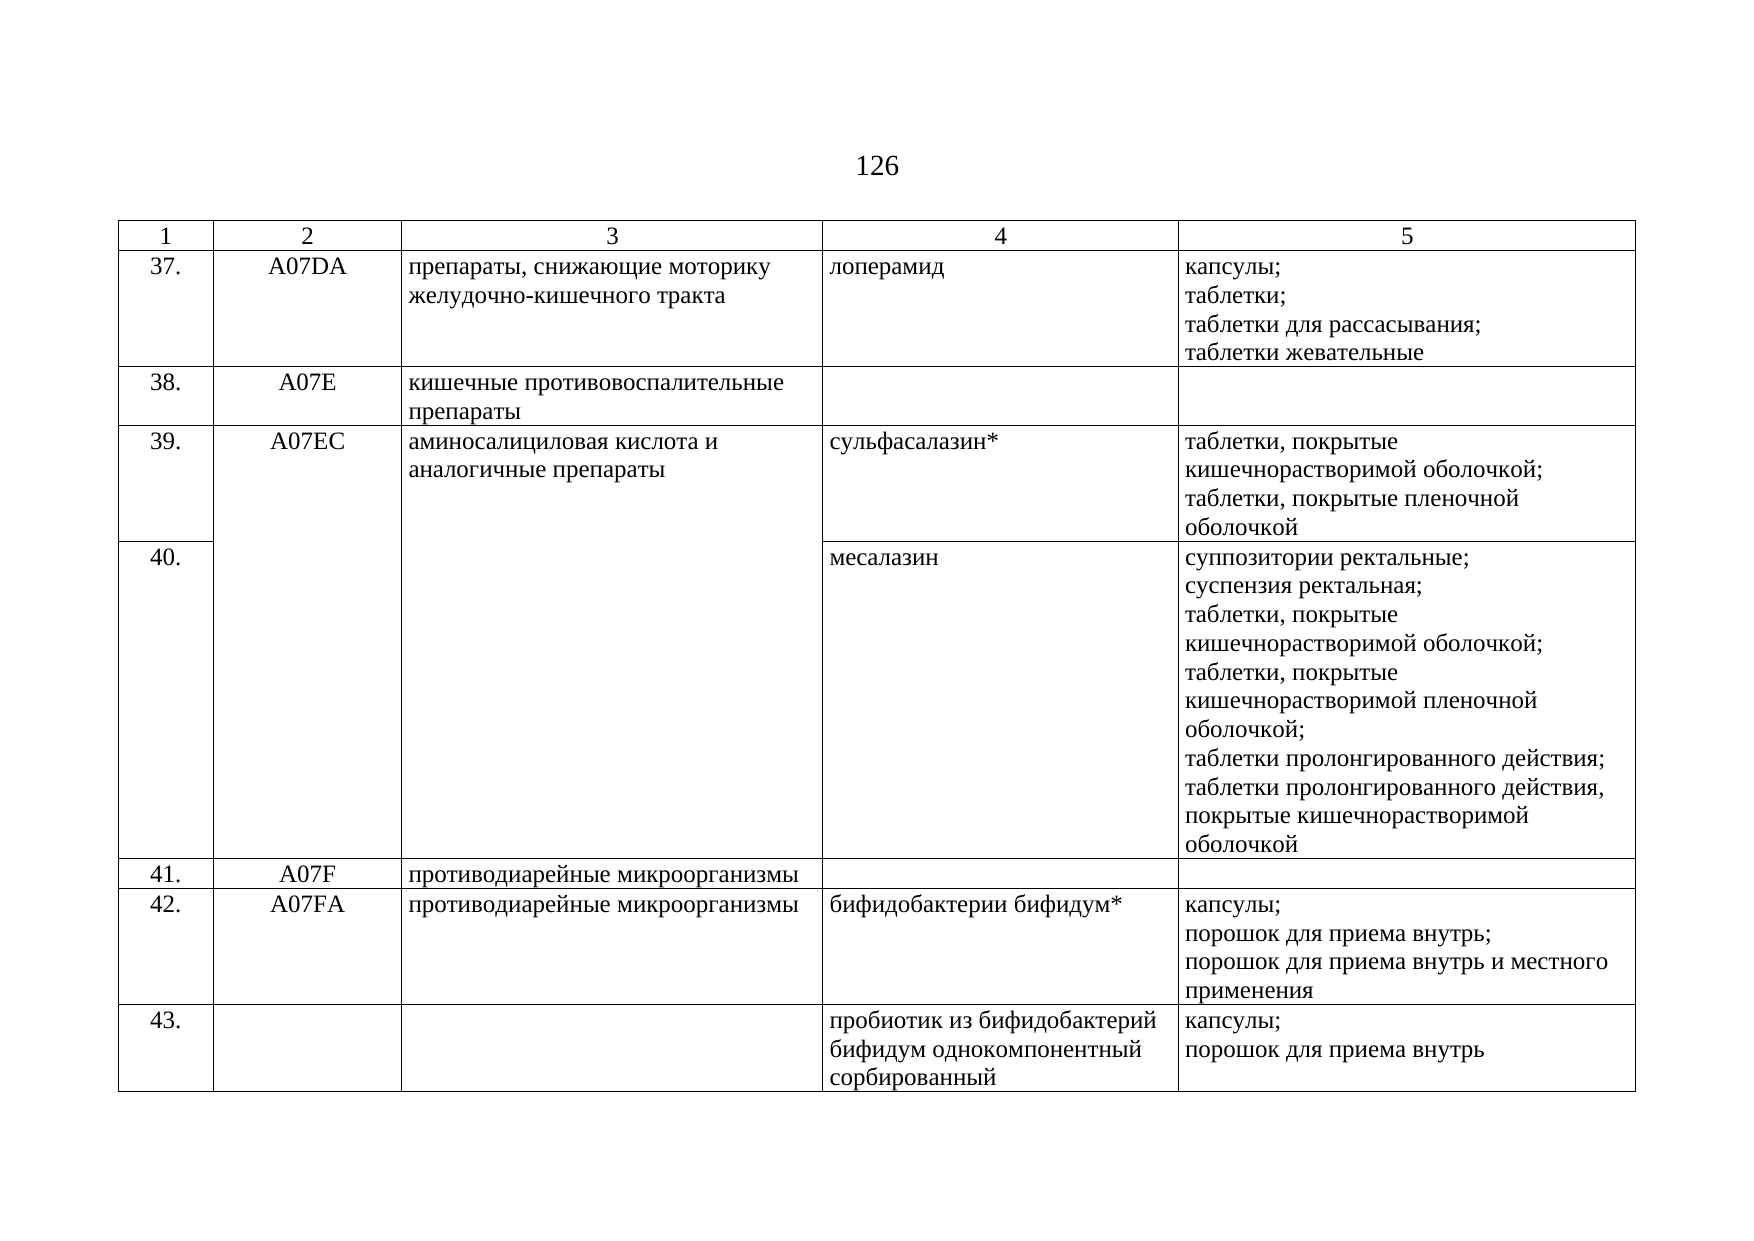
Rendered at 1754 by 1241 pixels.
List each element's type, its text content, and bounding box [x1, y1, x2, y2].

table_cell A07E [214, 367, 401, 425]
table_cell [119, 542, 213, 858]
table_cell A07F [214, 859, 401, 888]
table_cell кишечные противовоспалительные препараты [402, 367, 822, 425]
table_cell A07DA [214, 251, 401, 366]
table_header 1 [119, 221, 213, 250]
table_header 5 [1179, 221, 1635, 250]
table_cell A07EC [214, 426, 401, 858]
table_header 2 [214, 221, 401, 250]
table_cell [119, 367, 213, 425]
table_cell противодиарейные микроорганизмы [402, 859, 822, 888]
table_cell капсулы; порошок для приема внутрь [1179, 1005, 1635, 1091]
table_cell [119, 426, 213, 541]
table_cell [823, 859, 1178, 888]
table_cell препараты, снижающие моторику желудочно-кишечного тракта [402, 251, 822, 366]
table_cell противодиарейные микроорганизмы [402, 889, 822, 1004]
table_cell [1179, 859, 1635, 888]
table_cell бифидобактерии бифидум* [823, 889, 1178, 1004]
table_cell капсулы; порошок для приема внутрь; порошок для приема внутрь и местного применения [1179, 889, 1635, 1004]
table_cell аминосалициловая кислота и аналогичные препараты [402, 426, 822, 858]
table_cell [119, 1005, 213, 1091]
table_cell пробиотик из бифидобактерий бифидум однокомпонентный сорбированный [823, 1005, 1178, 1091]
table_cell [402, 1005, 822, 1091]
table_header 4 [823, 221, 1178, 250]
table_cell сульфасалазин* [823, 426, 1178, 541]
table_cell [214, 1005, 401, 1091]
table_cell [119, 251, 213, 366]
table_cell месалазин [823, 542, 1178, 858]
table_cell таблетки, покрытые кишечнорастворимой оболочкой; таблетки, покрытые пленочной оболочкой [1179, 426, 1635, 541]
table_cell [119, 889, 213, 1004]
table_cell A07FA [214, 889, 401, 1004]
table_cell суппозитории ректальные; суспензия ректальная; таблетки, покрытые кишечнорастворимой оболочкой; таблетки, покрытые кишечнорастворимой пленочной оболочкой; таблетки пролонгированного действия; таблетки пролонгированного действия, покрытые кишечнорастворимой оболочкой [1179, 542, 1635, 858]
table_cell капсулы; таблетки; таблетки для рассасывания; таблетки жевательные [1179, 251, 1635, 366]
table_cell [119, 859, 213, 888]
table_cell [823, 367, 1178, 425]
table_cell [1179, 367, 1635, 425]
table_header 3 [402, 221, 822, 250]
table_cell лоперамид [823, 251, 1178, 366]
